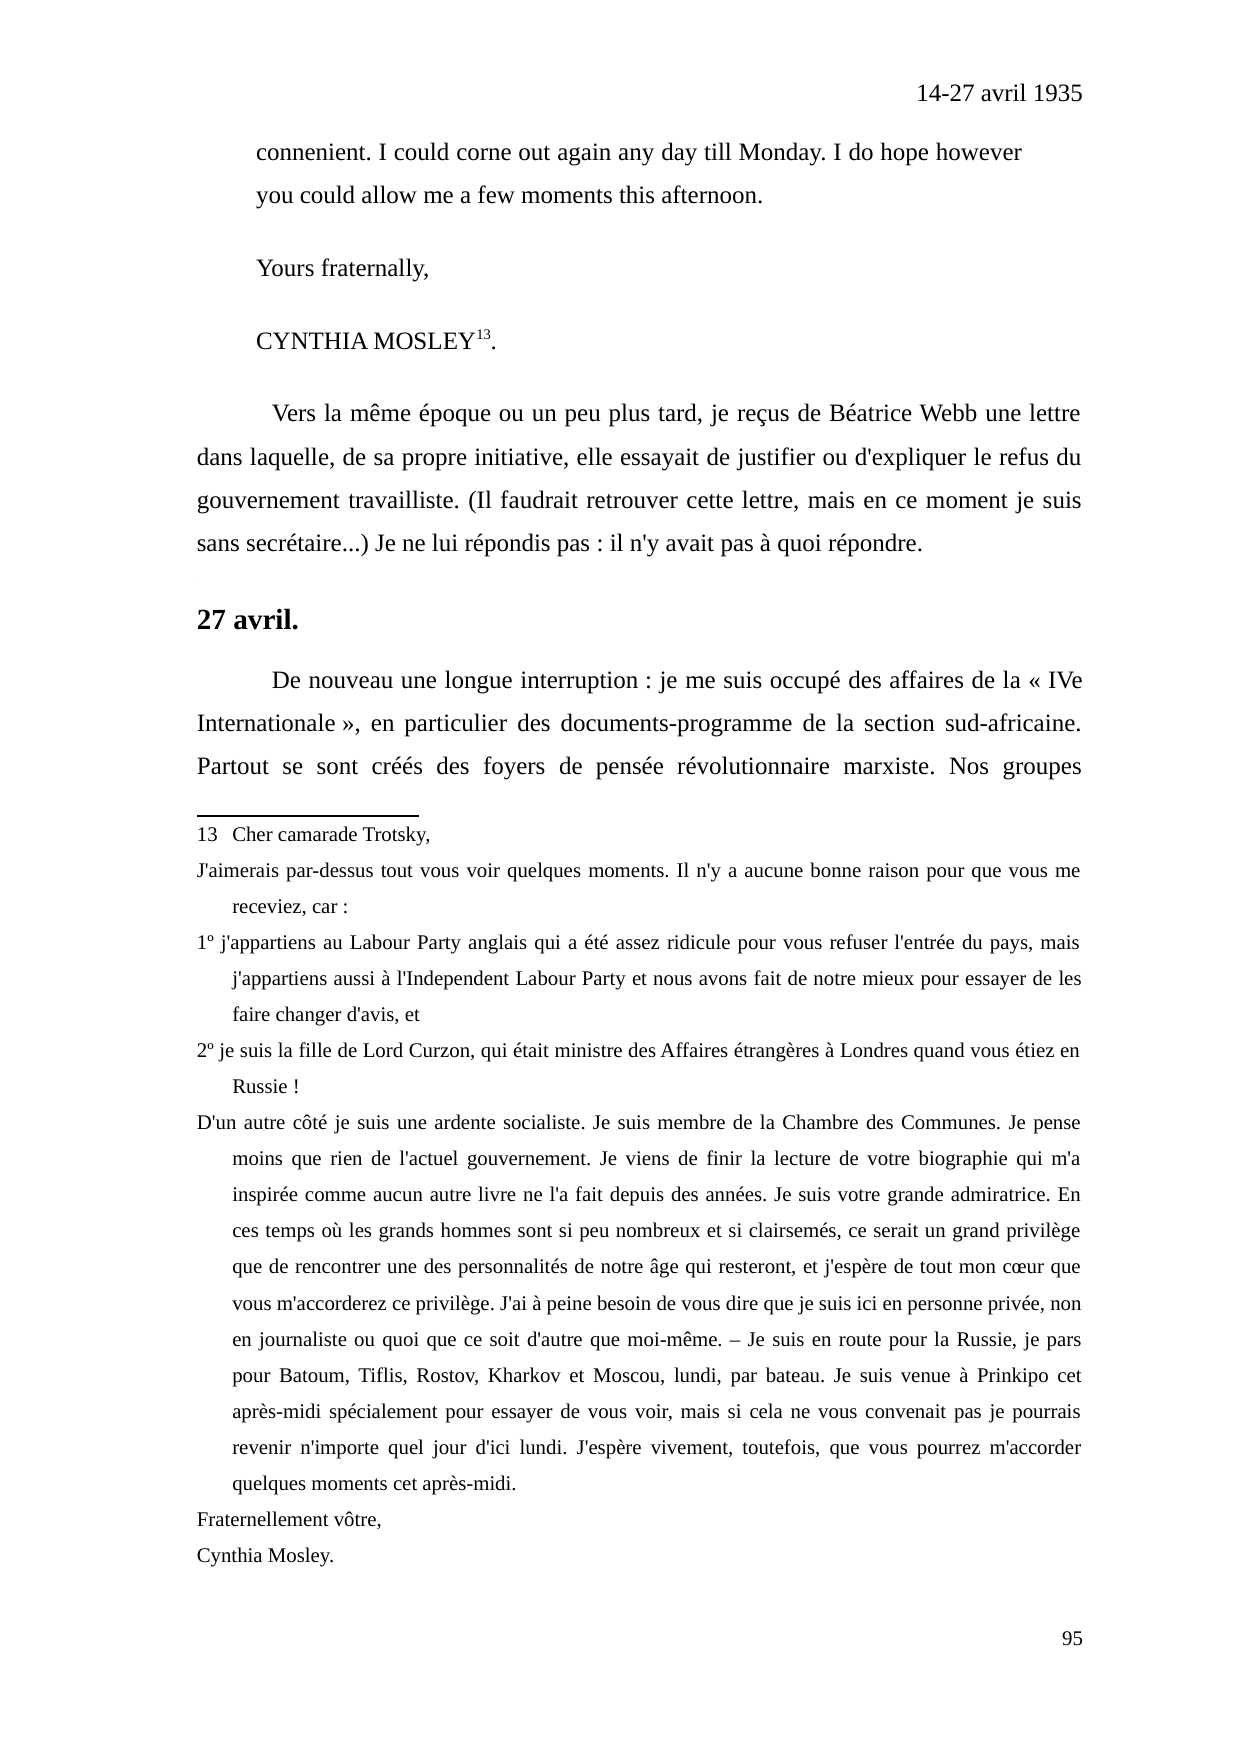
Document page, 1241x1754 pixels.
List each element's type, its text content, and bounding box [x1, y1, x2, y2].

text Cynthia Mosley. [197, 1543, 1082, 1567]
text Cher camarade Trotsky, [197, 822, 1082, 846]
text D'un autre côté je suis une ardente socialiste. Je suis membre de la Chambre des Communes. Je pense moins que rien de l'actuel gouvernement. Je viens de finir la lecture de votre biographie qui m'a inspirée comme aucun autre livre ne l'a fait depuis des années. Je suis votre grande admiratrice. En ces temps où les grands hommes sont si peu nombreux et si clairsemés, ce serait un grand privilège que de rencontrer une des personnalités de notre âge qui resteront, et j'espère de tout mon cœur que vous m'accorderez ce privilège. J'ai à peine besoin de vous dire que je suis ici en personne privée, non en journaliste ou quoi que ce soit d'autre que moi-même. – Je suis en route pour la Russie, je pars pour Batoum, Tiflis, Rostov, Kharkov et Moscou, lundi, par bateau. Je suis venue à Prinkipo cet après-midi spécialement pour essayer de vous voir, mais si cela ne vous convenait pas je pourrais revenir n'importe quel jour d'ici lundi. J'espère vivement, toutefois, que vous pourrez m'accorder quelques moments cet après-midi. [197, 1110, 1082, 1495]
text Vers la même époque ou un peu plus tard, je reçus de Béatrice Webb une lettre dans laquelle, de sa propre initiative, elle essayait de justifier ou d'expliquer le refus du gouvernement travailliste. (Il faudrait retrouver cette lettre, mais en ce moment je suis sans secrétaire...) Je ne lui répondis pas : il n'y avait pas à quoi répondre. [197, 398, 1082, 557]
text Fraternellement vôtre, [197, 1507, 1082, 1531]
text 2º je suis la fille de Lord Curzon, qui était ministre des Affaires étrangères à Londres quand vous étiez en Russie ! [197, 1038, 1082, 1098]
text De nouveau une longue interruption : je me suis occupé des affaires de la « IVe Internationale », en particulier des documents-programme de la section sud-africaine. Partout se sont créés des foyers de pensée révolutionnaire marxiste. Nos groupes [197, 665, 1082, 780]
subtitle 27 avril. [197, 602, 1082, 636]
text connenient. I could corne out again any day till Monday. I do hope however you could allow me a few moments this afternoon. [256, 137, 1023, 209]
text CYNTHIA MOSLEY. [256, 326, 1023, 354]
text 1º j'appartiens au Labour Party anglais qui a été assez ridicule pour vous refuser l'entrée du pays, mais j'appartiens aussi à l'Independent Labour Party et nous avons fait de notre mieux pour essayer de les faire changer d'avis, et [197, 930, 1082, 1026]
text Yours fraternally, [256, 253, 1023, 282]
text J'aimerais par-dessus tout vous voir quelques moments. Il n'y a aucune bonne raison pour que vous me receviez, car : [197, 858, 1082, 918]
